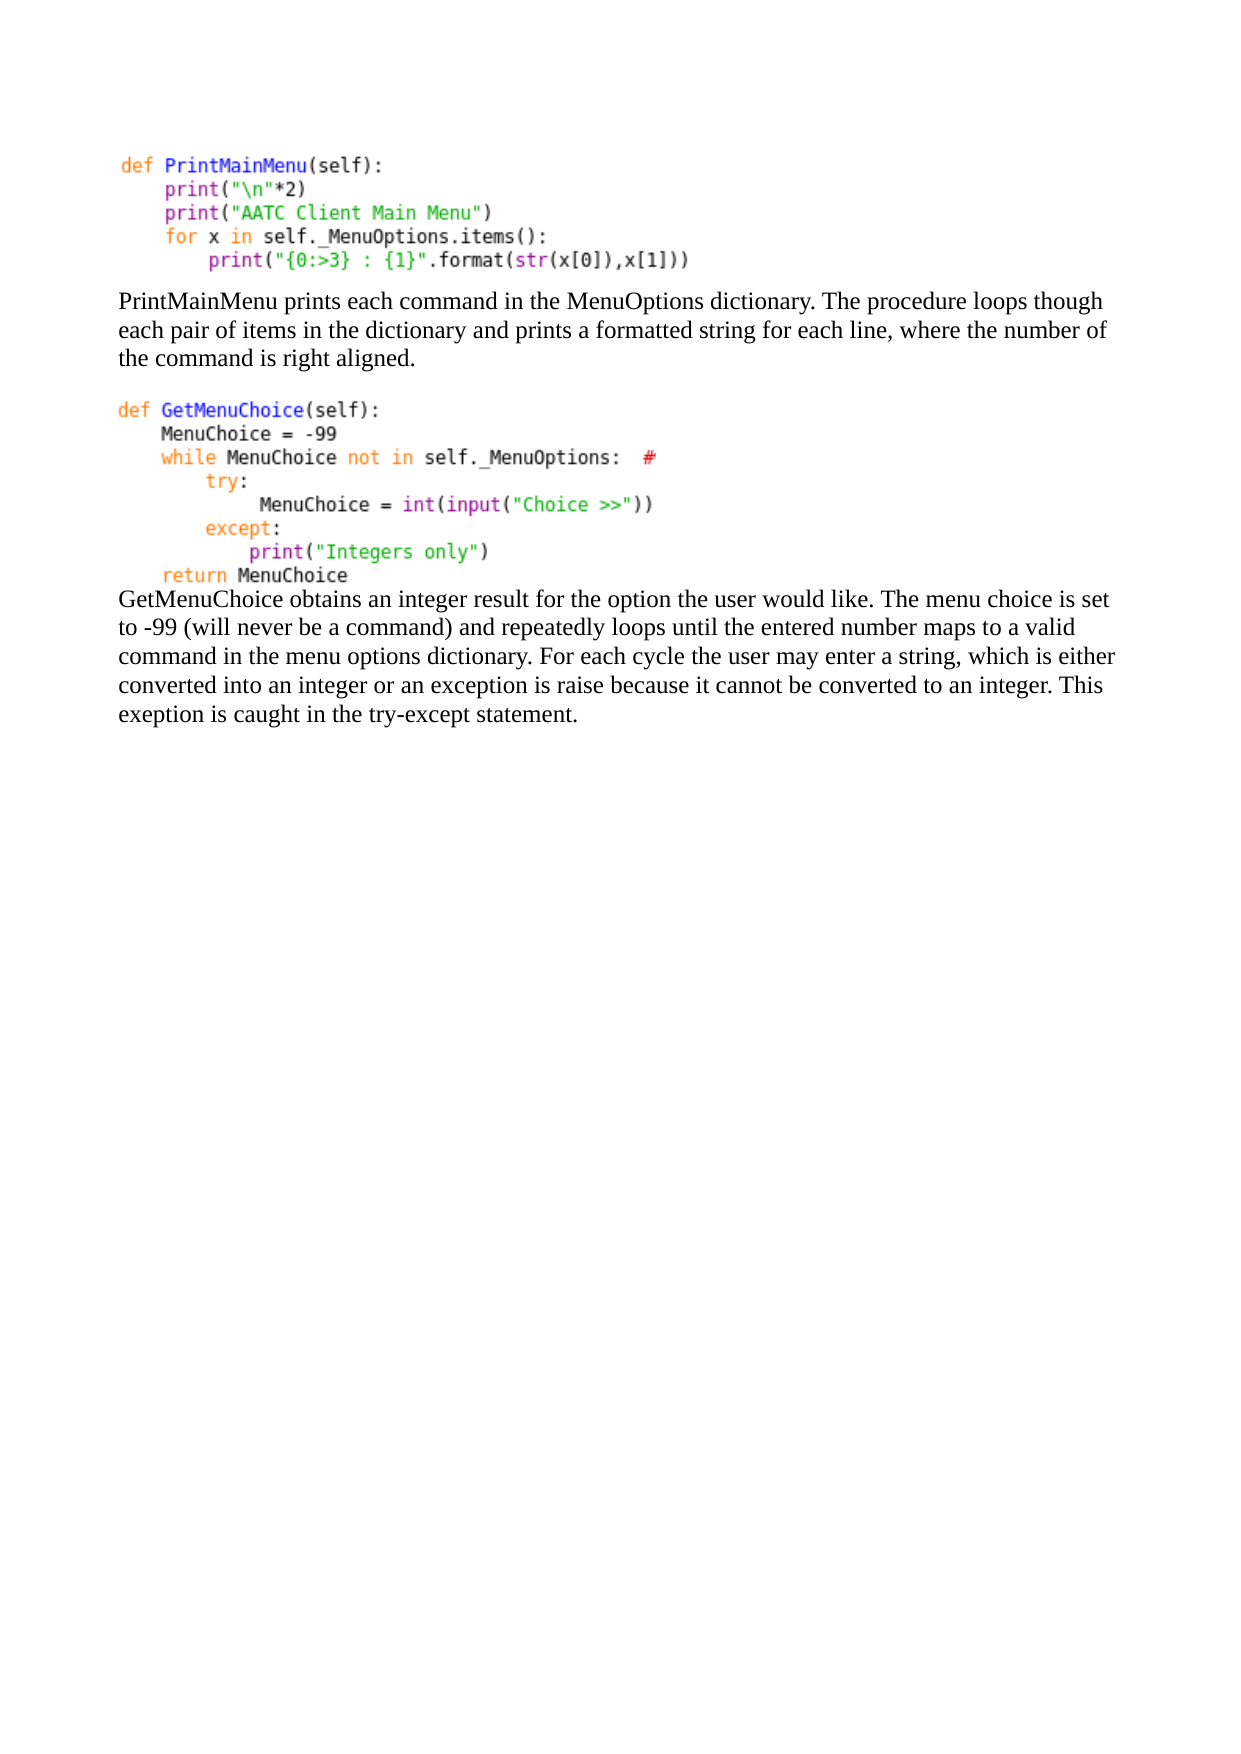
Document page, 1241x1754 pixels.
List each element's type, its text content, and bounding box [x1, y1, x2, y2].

picture [118, 401, 656, 584]
text PrintMainMenu prints each command in the MenuOptions dictionary. The procedure loops though each pair of items in the dictionary and prints a formatted string for each line, where the number of the command is right aligned. [118, 286, 1122, 372]
picture [118, 146, 706, 286]
text GetMenuChoice obtains an integer result for the option the user would like. The menu choice is set to -99 (will never be a command) and repeatedly loops until the entered number maps to a valid command in the menu options dictionary. For each cycle the user may enter a string, which is either converted into an integer or an exception is raise because it cannot be converted to an integer. This exeption is caught in the try-except statement. [118, 584, 1122, 727]
